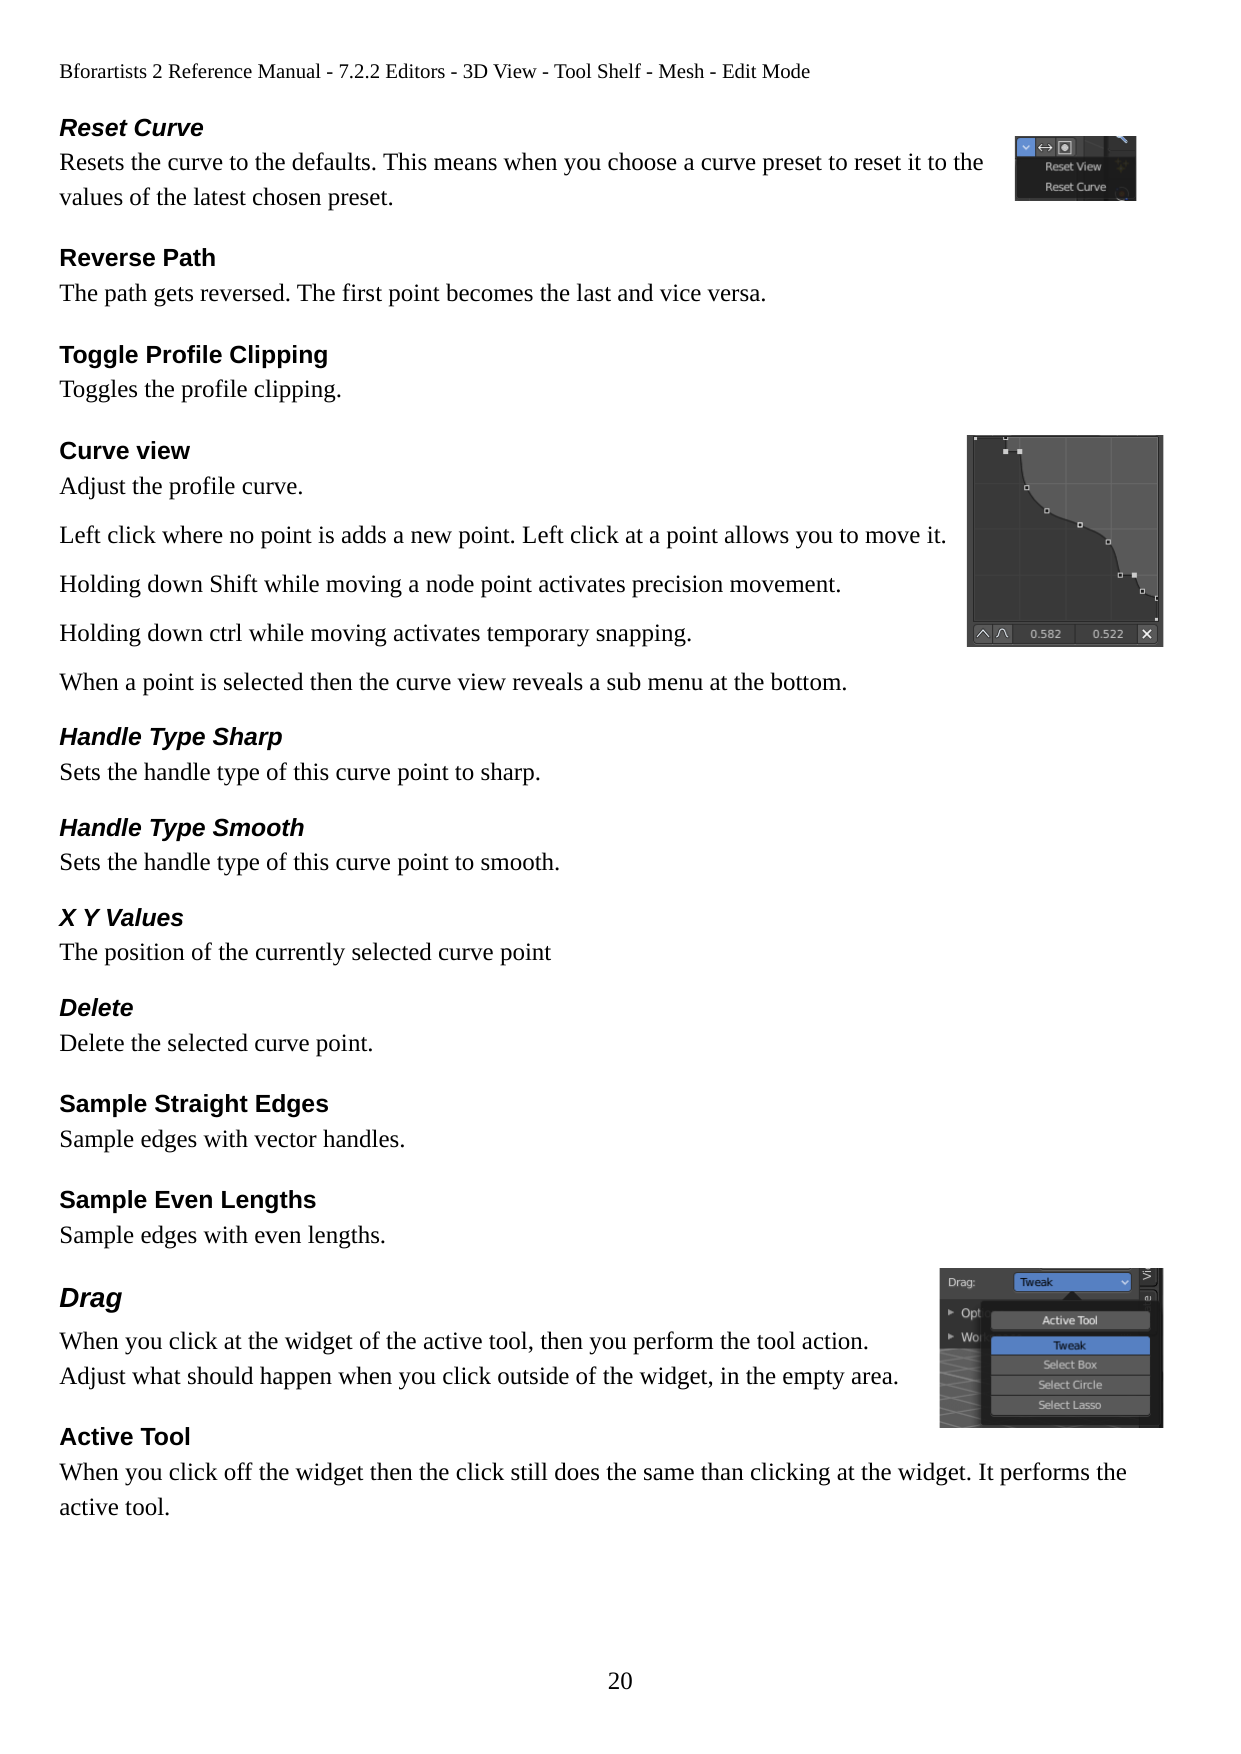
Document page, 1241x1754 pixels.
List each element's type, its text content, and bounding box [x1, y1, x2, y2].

subtitle [1164, 436, 1181, 465]
text The path gets reversed. The first point becomes the last and vice versa. [59, 278, 1181, 307]
subtitle X Y Values [59, 903, 1181, 931]
picture [1014, 136, 1137, 201]
picture [966, 435, 1164, 647]
subtitle [1164, 1282, 1181, 1314]
text Sample edges with vector handles. [59, 1124, 1181, 1153]
text Sets the handle type of this curve point to smooth. [59, 847, 1181, 876]
subtitle Handle Type Smooth [59, 813, 1181, 841]
text Adjust the profile curve. [59, 471, 966, 500]
subtitle Reverse Path [59, 243, 1181, 272]
text Holding down Shift while moving a node point activates precision movement. [59, 569, 966, 598]
text The position of the currently selected curve point [59, 937, 1181, 966]
subtitle Active Tool [59, 1422, 1181, 1451]
subtitle Drag [59, 1282, 939, 1314]
text Left click where no point is adds a new point. Left click at a point allows you to move it. [59, 520, 966, 549]
text When a point is selected then the curve view reveals a sub menu at the bottom. [59, 667, 1181, 696]
subtitle Handle Type Sharp [59, 722, 1181, 751]
subtitle Curve view [59, 436, 966, 465]
picture [939, 1268, 1164, 1428]
text Holding down ctrl while moving activates temporary snapping. [59, 618, 966, 647]
text Sample edges with even lengths. [59, 1220, 1181, 1249]
text Toggles the profile clipping. [59, 374, 1181, 403]
text Delete the selected curve point. [59, 1028, 1181, 1056]
text Sets the handle type of this curve point to sharp. [59, 757, 1181, 786]
text When you click at the widget of the active tool, then you perform the tool action. Adjust what should happen when you click outside of the widget, in the empty area. [59, 1326, 939, 1389]
subtitle Reset Curve [59, 113, 1181, 141]
subtitle Sample Even Lengths [59, 1186, 1181, 1214]
subtitle Toggle Profile Clipping [59, 340, 1181, 368]
subtitle Delete [59, 993, 1181, 1021]
subtitle Sample Straight Edges [59, 1089, 1181, 1118]
text Resets the curve to the defaults. This means when you choose a curve preset to reset it to the values of the latest chosen preset. [59, 147, 1181, 211]
text When you click off the widget then the click still does the same than clicking at the widget. It performs the active tool. [59, 1457, 1181, 1520]
